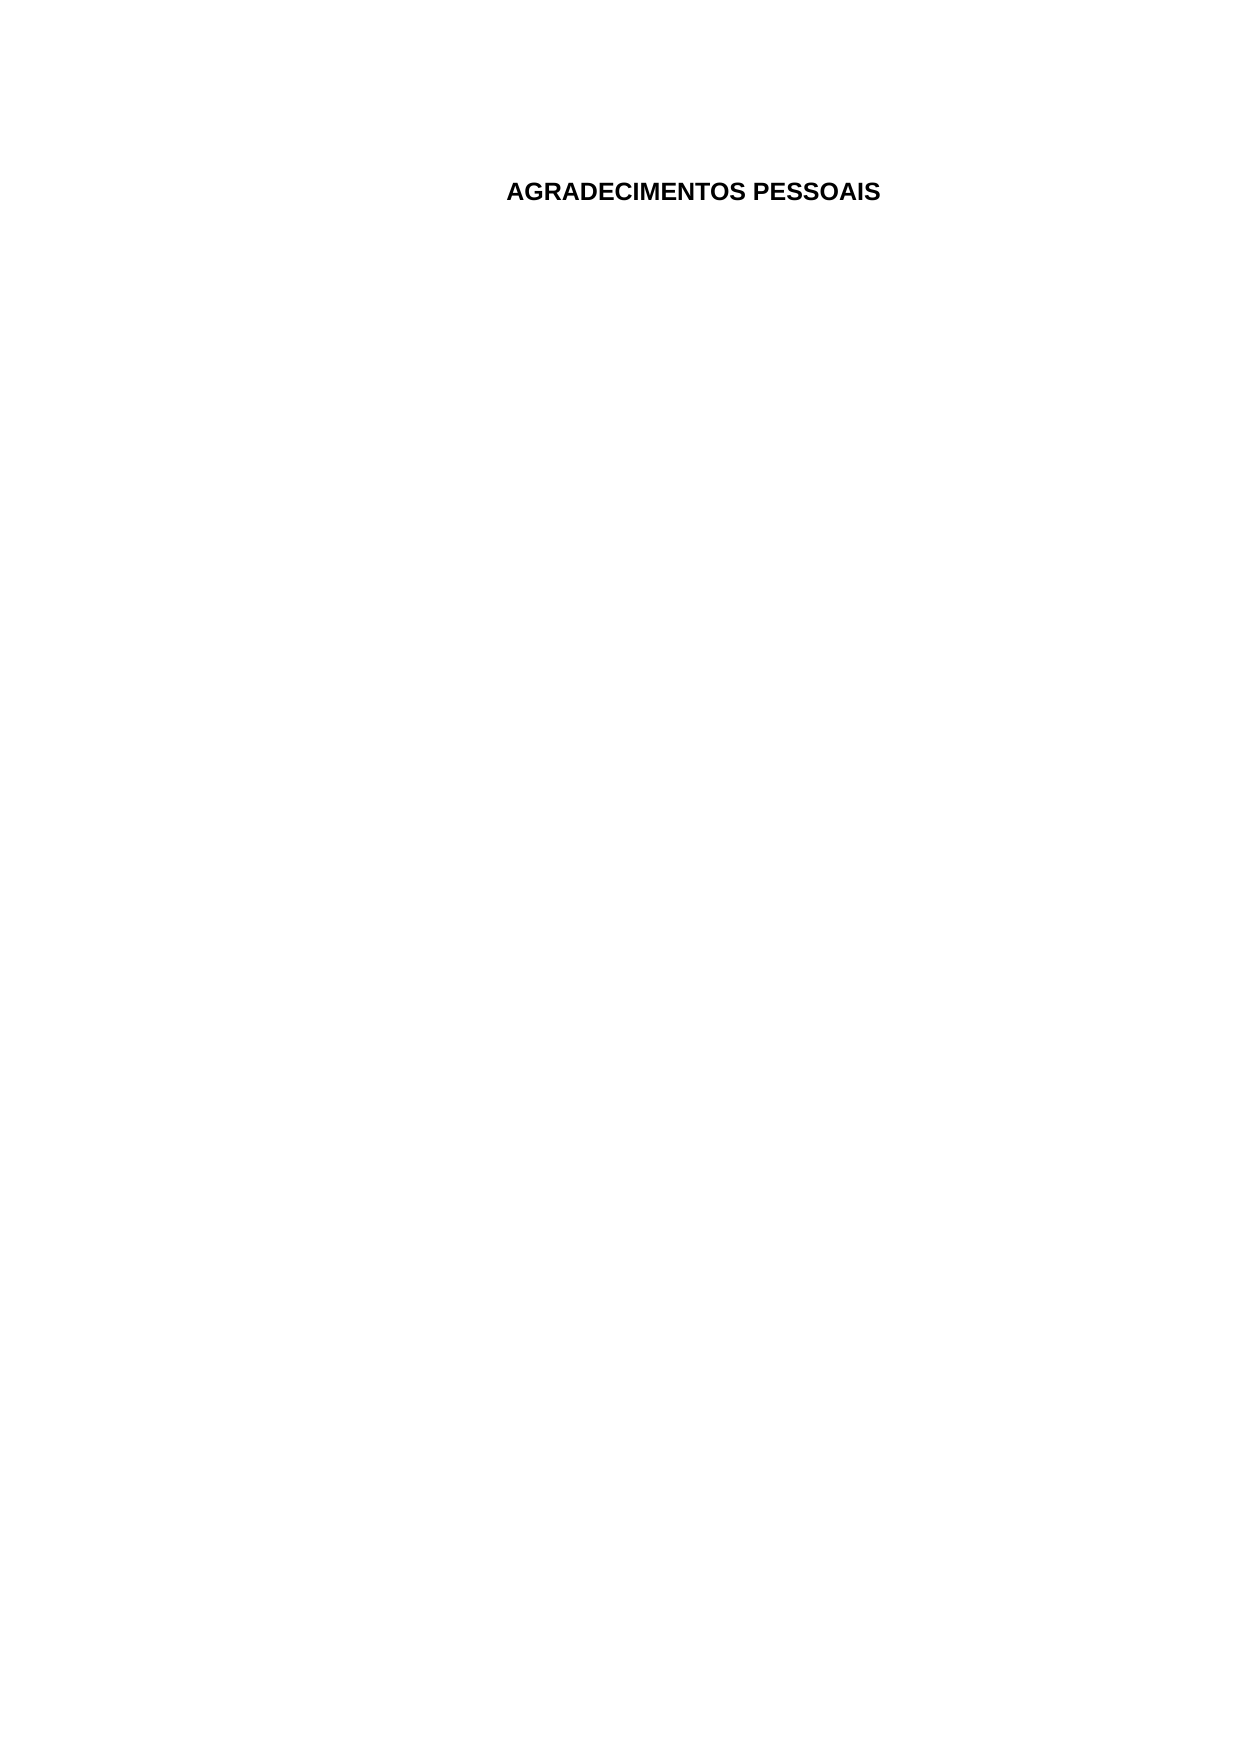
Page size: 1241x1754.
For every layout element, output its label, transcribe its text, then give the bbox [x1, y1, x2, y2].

text AGRADECIMENTOS PESSOAIS [177, 177, 1122, 206]
